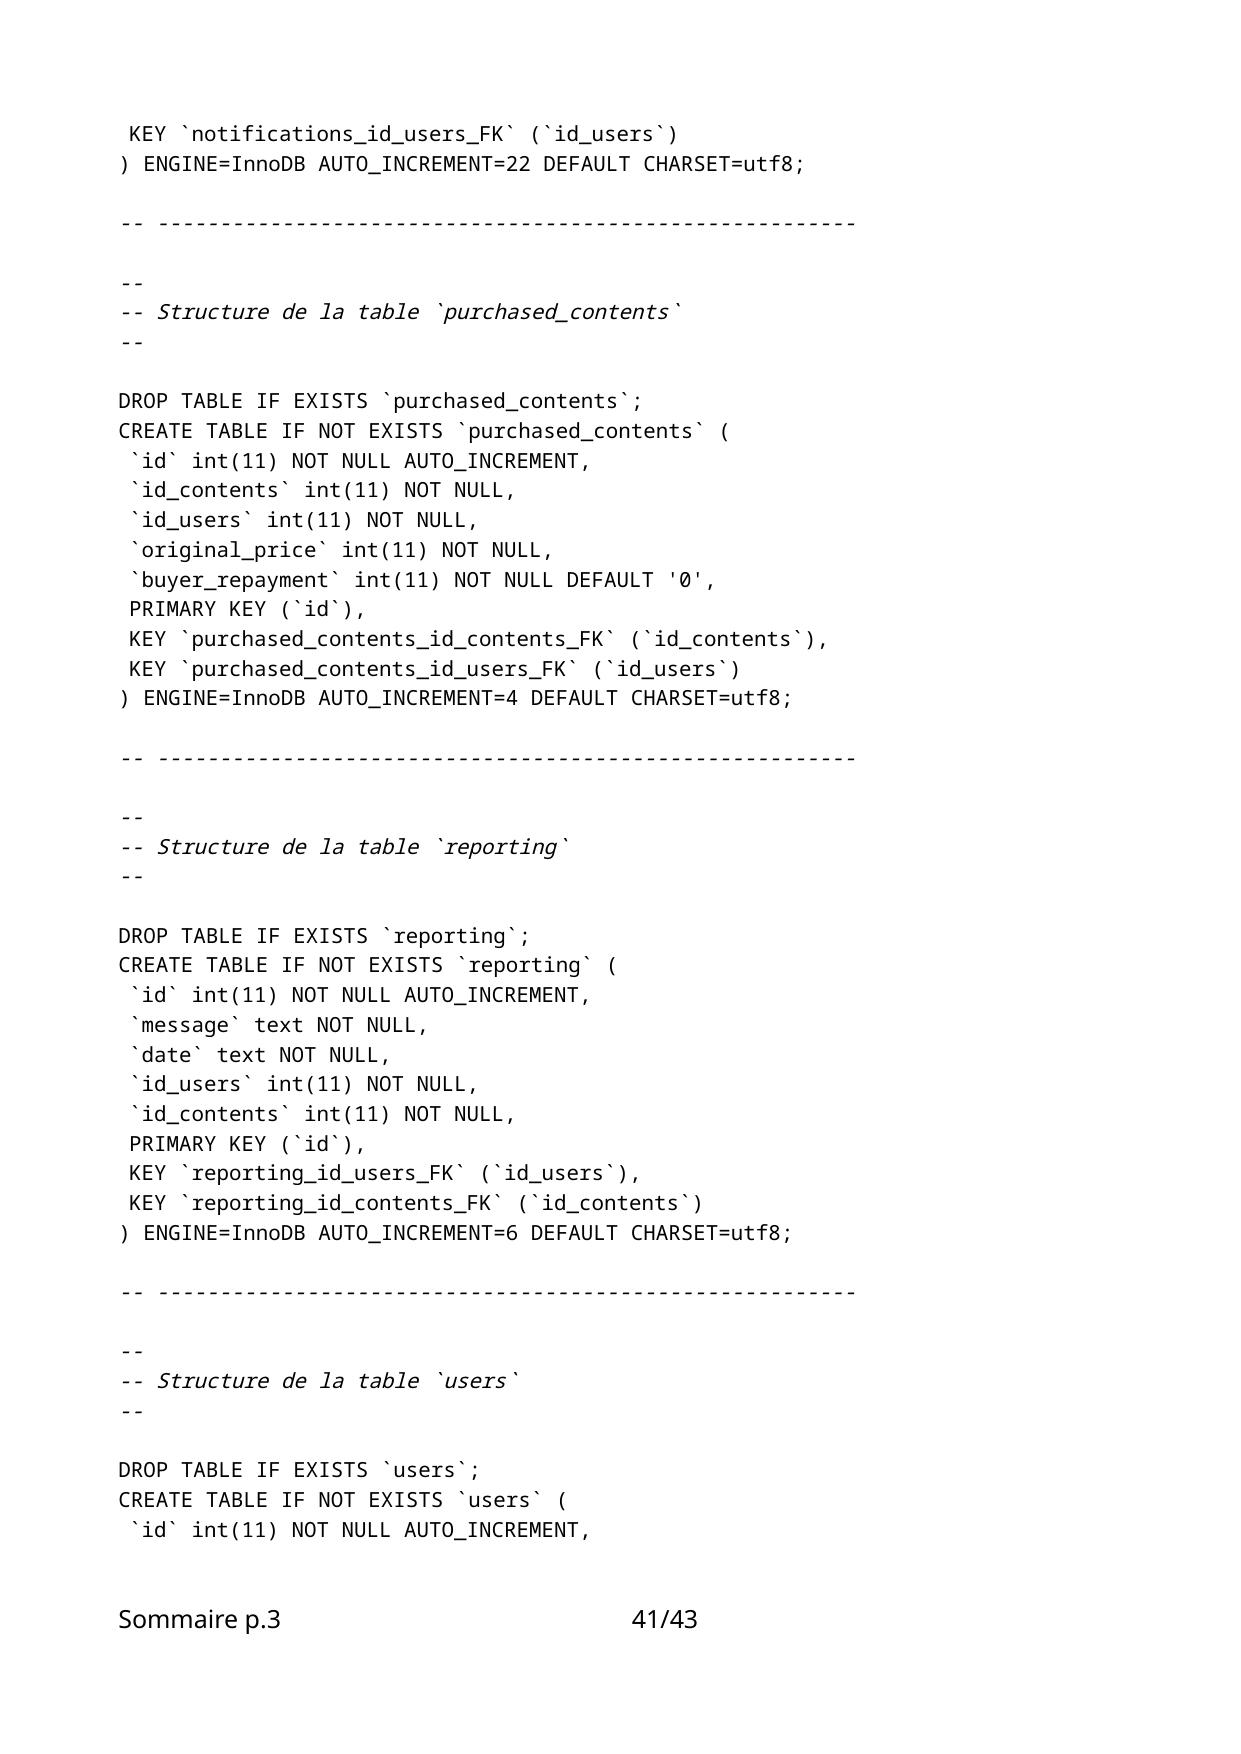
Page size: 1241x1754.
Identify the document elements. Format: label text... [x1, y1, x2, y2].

text -- [118, 326, 1122, 356]
text KEY `reporting_id_users_FK` (`id_users`), [118, 1157, 1122, 1187]
text `message` text NOT NULL, [118, 1009, 1122, 1038]
text -- -------------------------------------------------------- [118, 207, 1122, 237]
text `id_users` int(11) NOT NULL, [118, 504, 1122, 534]
text DROP TABLE IF EXISTS `reporting`; [118, 920, 1122, 949]
text -- [118, 1335, 1122, 1365]
text KEY `purchased_contents_id_users_FK` (`id_users`) [118, 652, 1122, 682]
text ) ENGINE=InnoDB AUTO_INCREMENT=6 DEFAULT CHARSET=utf8; [118, 1217, 1122, 1246]
text CREATE TABLE IF NOT EXISTS `users` ( [118, 1484, 1122, 1513]
text -- Structure de la table `users` [118, 1365, 1122, 1395]
text `id` int(11) NOT NULL AUTO_INCREMENT, [118, 979, 1122, 1009]
text -- [118, 1395, 1122, 1424]
text PRIMARY KEY (`id`), [118, 1127, 1122, 1157]
text KEY `purchased_contents_id_contents_FK` (`id_contents`), [118, 623, 1122, 652]
text ) ENGINE=InnoDB AUTO_INCREMENT=22 DEFAULT CHARSET=utf8; [118, 148, 1122, 177]
text KEY `notifications_id_users_FK` (`id_users`) [118, 118, 1122, 148]
text `id_users` int(11) NOT NULL, [118, 1068, 1122, 1098]
text DROP TABLE IF EXISTS `purchased_contents`; [118, 385, 1122, 415]
text `id` int(11) NOT NULL AUTO_INCREMENT, [118, 445, 1122, 474]
text CREATE TABLE IF NOT EXISTS `purchased_contents` ( [118, 415, 1122, 445]
text -- Structure de la table `reporting` [118, 831, 1122, 860]
text PRIMARY KEY (`id`), [118, 593, 1122, 623]
text `id_contents` int(11) NOT NULL, [118, 1098, 1122, 1127]
text CREATE TABLE IF NOT EXISTS `reporting` ( [118, 949, 1122, 979]
text -- [118, 860, 1122, 890]
text ) ENGINE=InnoDB AUTO_INCREMENT=4 DEFAULT CHARSET=utf8; [118, 682, 1122, 712]
text `date` text NOT NULL, [118, 1038, 1122, 1068]
text `original_price` int(11) NOT NULL, [118, 534, 1122, 563]
text DROP TABLE IF EXISTS `users`; [118, 1454, 1122, 1484]
text KEY `reporting_id_contents_FK` (`id_contents`) [118, 1187, 1122, 1217]
text -- [118, 267, 1122, 296]
text `buyer_repayment` int(11) NOT NULL DEFAULT '0', [118, 563, 1122, 593]
text -- [118, 801, 1122, 831]
text `id_contents` int(11) NOT NULL, [118, 474, 1122, 504]
text -- -------------------------------------------------------- [118, 1276, 1122, 1306]
text -- Structure de la table `purchased_contents` [118, 296, 1122, 326]
text `id` int(11) NOT NULL AUTO_INCREMENT, [118, 1513, 1122, 1543]
text -- -------------------------------------------------------- [118, 742, 1122, 771]
